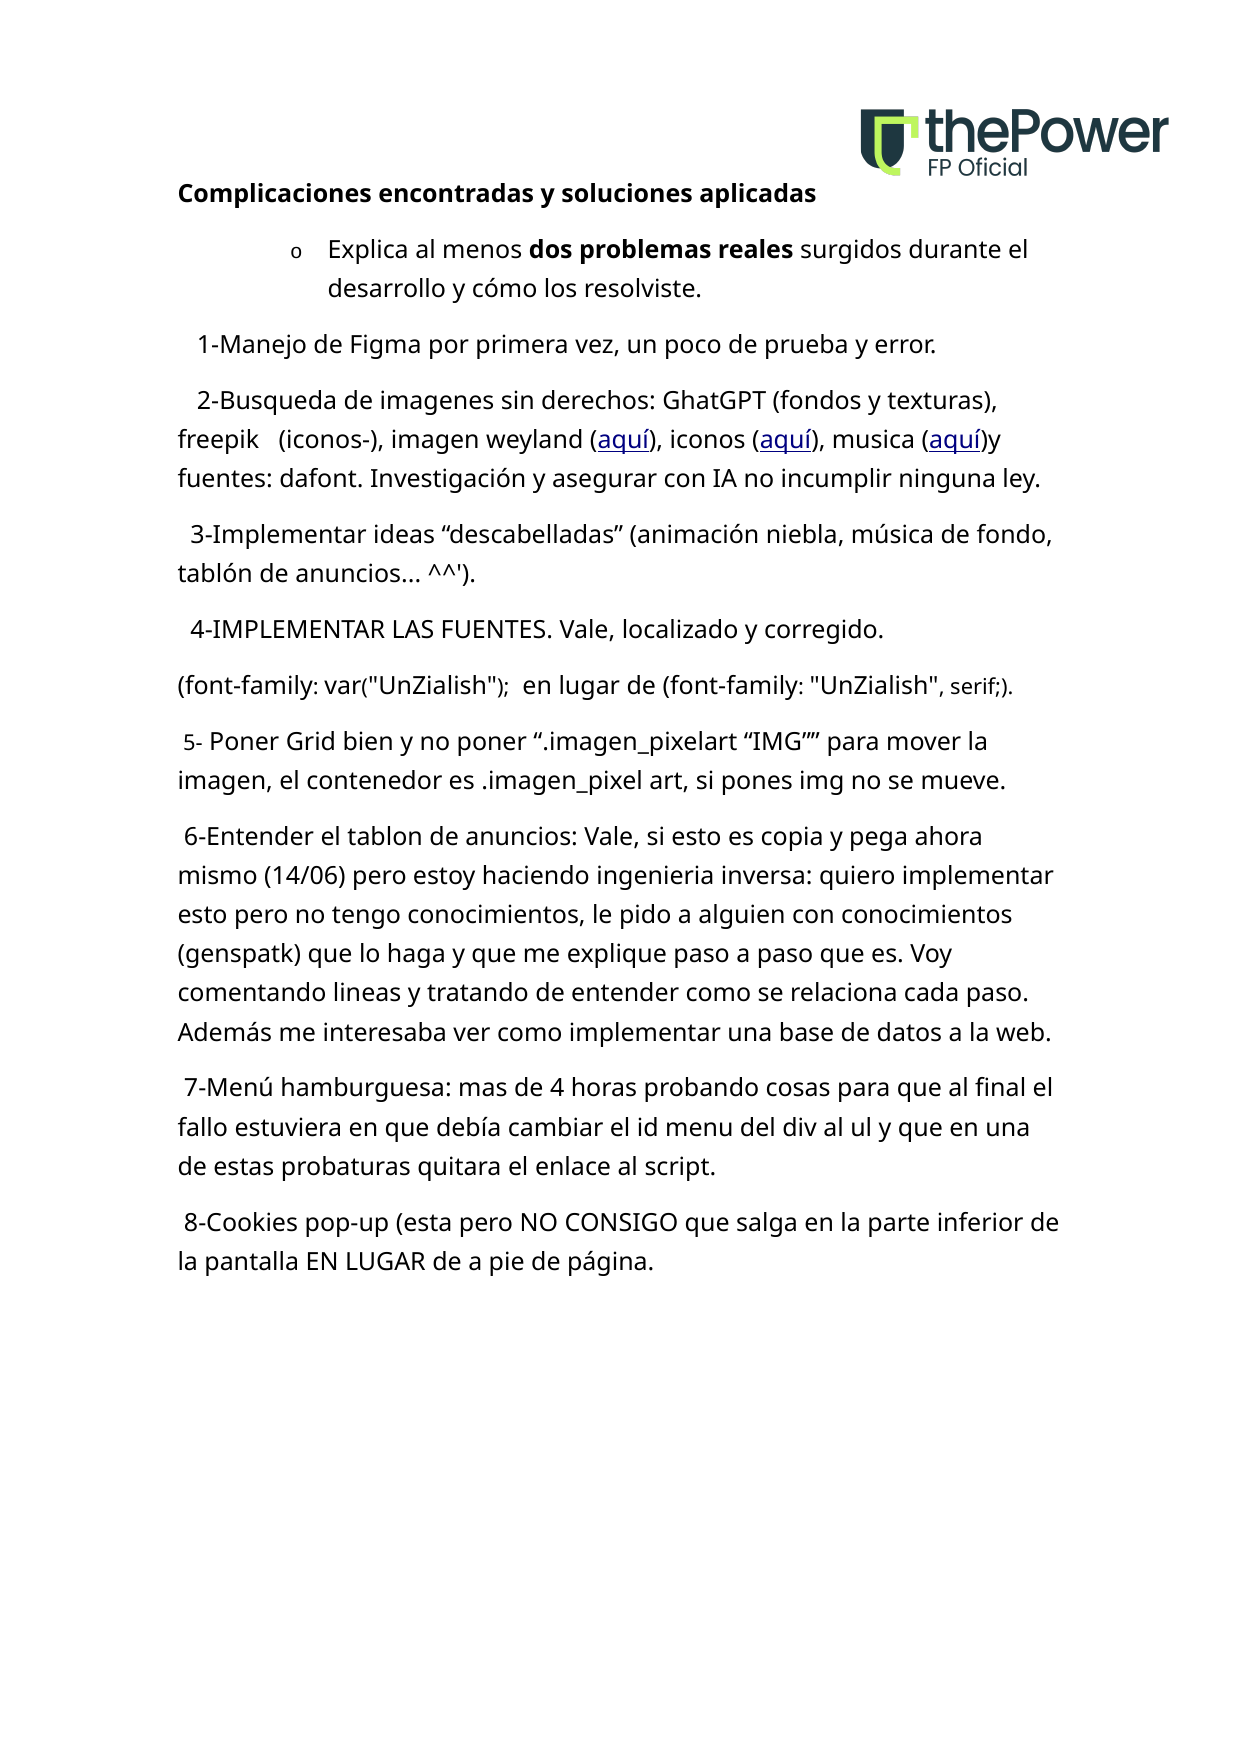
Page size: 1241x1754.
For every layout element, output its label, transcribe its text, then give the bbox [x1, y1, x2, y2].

text 7-Menú hamburguesa: mas de 4 horas probando cosas para que al final el fallo estuviera en que debía cambiar el id menu del div al ul y que en una de estas probaturas quitara el enlace al script. [177, 1070, 1063, 1182]
text 6-Entender el tablon de anuncios: Vale, si esto es copia y pega ahora mismo (14/06) pero estoy haciendo ingenieria inversa: quiero implementar esto pero no tengo conocimientos, le pido a alguien con conocimientos (genspatk) que lo haga y que me explique paso a paso que es. Voy comentando lineas y tratando de entender como se relaciona cada paso. Además me interesaba ver como implementar una base de datos a la web. [177, 818, 1063, 1048]
text Complicaciones encontradas y soluciones aplicadas [177, 176, 1063, 210]
text 2-Busqueda de imagenes sin derechos: GhatGPT (fondos y texturas), freepik (iconos-), imagen weyland (aquí), iconos (aquí), musica (aquí)y fuentes: dafont. Investigación y asegurar con IA no incumplir ninguna ley. [177, 383, 1063, 495]
text 4-IMPLEMENTAR LAS FUENTES. Vale, localizado y corregido. [177, 612, 1063, 646]
text 3-Implementar ideas “descabelladas” (animación niebla, música de fondo, tablón de anuncios... ^^'). [177, 517, 1063, 590]
list Explica al menos dos problemas reales surgidos durante el desarrollo y cómo los resolviste. [290, 232, 1063, 305]
text 8-Cookies pop-up (esta pero NO CONSIGO que salga en la parte inferior de la pantalla EN LUGAR de a pie de página. [177, 1204, 1063, 1277]
text 5- Poner Grid bien y no poner “.imagen_pixelart “IMG”” para mover la imagen, el contenedor es .imagen_pixel art, si pones img no se mueve. [177, 723, 1063, 797]
text (font-family: var("UnZialish"); en lugar de (font-family: "UnZialish", serif;). [177, 668, 1063, 702]
picture [860, 109, 1169, 176]
text 1-Manejo de Figma por primera vez, un poco de prueba y error. [177, 327, 1063, 361]
